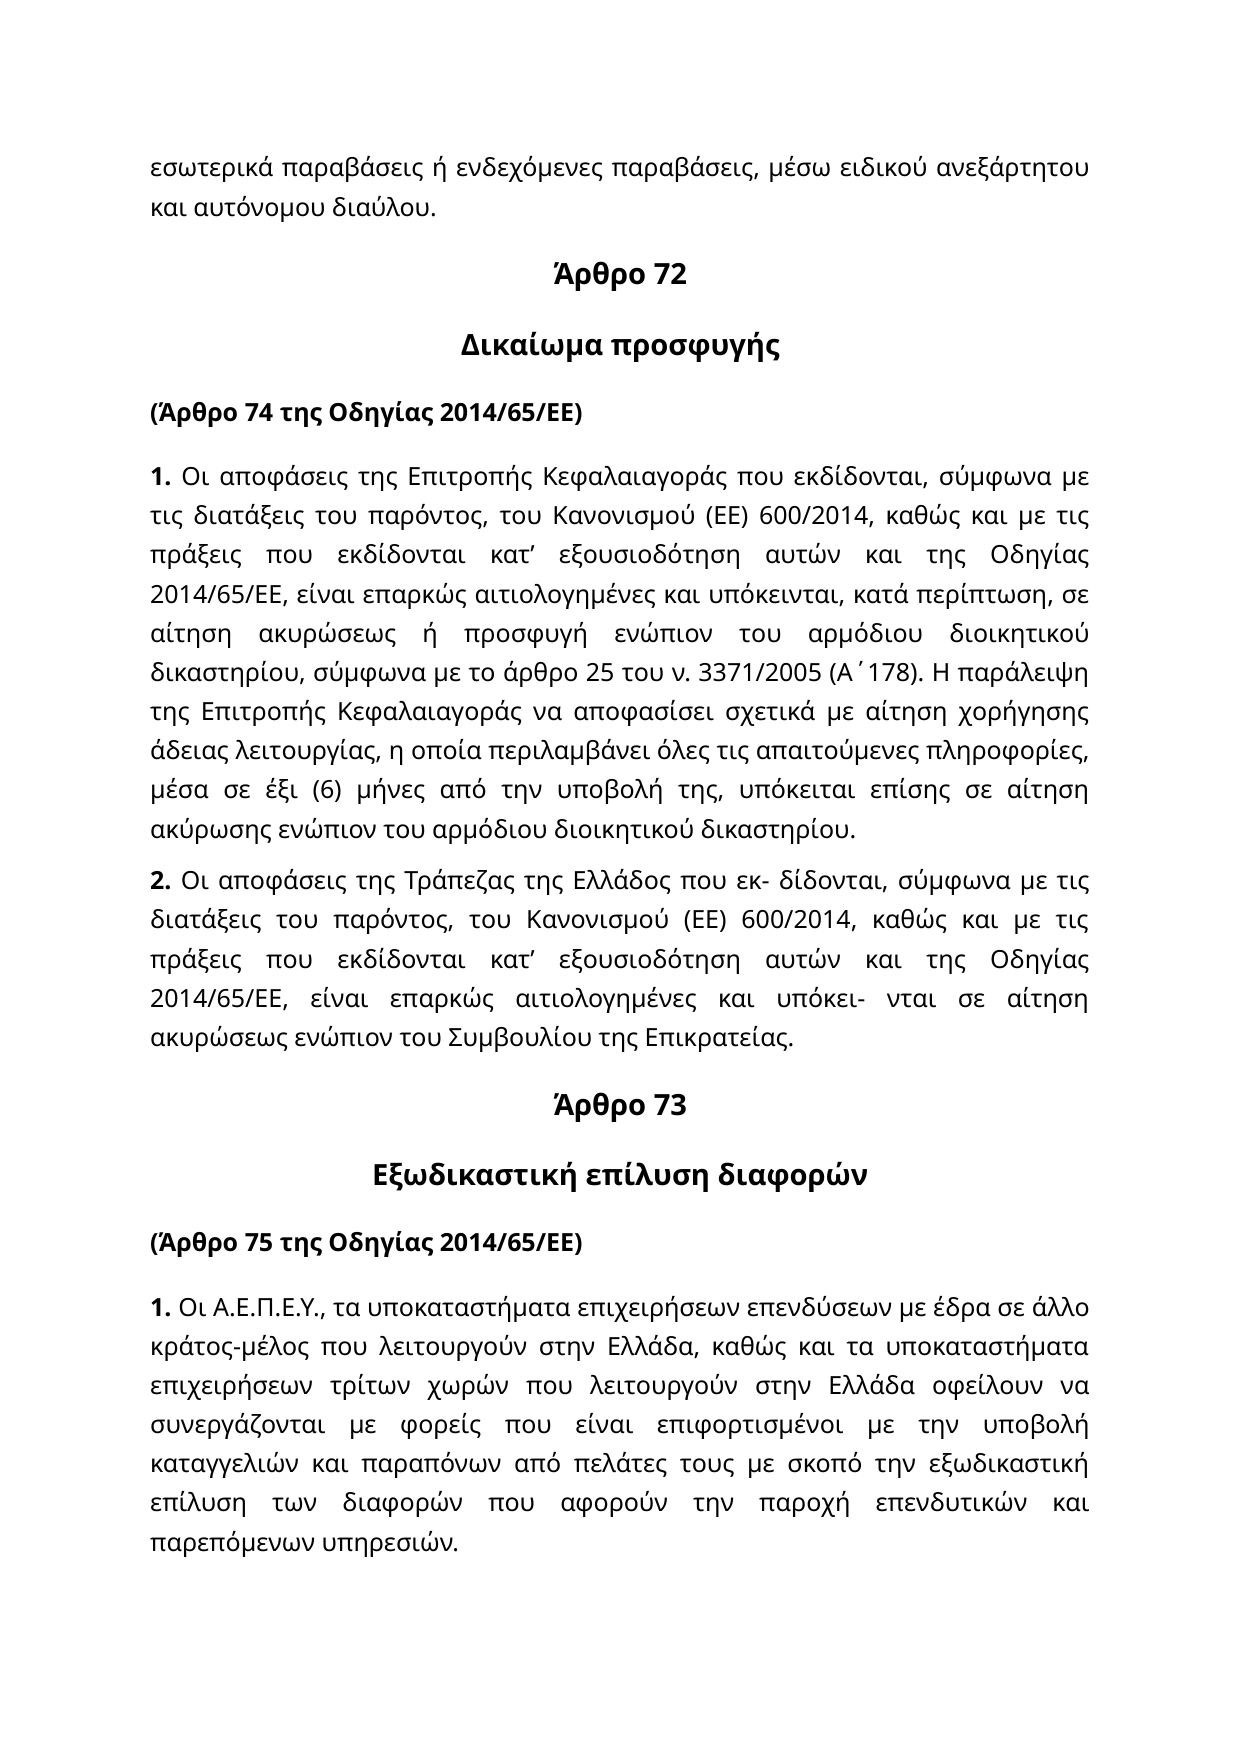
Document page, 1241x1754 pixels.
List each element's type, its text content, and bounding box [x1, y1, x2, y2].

text εσωτερικά παραβάσεις ή ενδεχόμενες παραβάσεις, μέσω ειδικού ανεξάρτητου και αυτόνομου διαύλου. [150, 150, 1090, 223]
subtitle Εξωδικαστική επίλυση διαφορών [150, 1154, 1090, 1194]
subtitle Άρθρο 72 [150, 253, 1090, 293]
text (Άρθρο 75 της Οδηγίας 2014/65/ΕΕ) [150, 1225, 1090, 1259]
text (Άρθρο 74 της Οδηγίας 2014/65/ΕΕ) [150, 394, 1090, 429]
text 1. Οι αποφάσεις της Επιτροπής Κεφαλαιαγοράς που εκδίδονται, σύμφωνα με τις διατάξεις του παρόντος, του Κανονισμού (ΕΕ) 600/2014, καθώς και με τις πράξεις που εκδίδονται κατ’ εξουσιοδότηση αυτών και της Οδηγίας 2014/65/ΕΕ, είναι επαρκώς αιτιολογημένες και υπόκεινται, κατά περίπτωση, σε αίτηση ακυρώσεως ή προσφυγή ενώπιον του αρμόδιου διοικητικού δικαστηρίου, σύμφωνα με το άρθρο 25 του ν. 3371/2005 (Α΄178). Η παράλειψη της Επιτροπής Κεφαλαιαγοράς να αποφασίσει σχετικά με αίτηση χορήγησης άδειας λειτουργίας, η οποία περιλαμβάνει όλες τις απαιτούμενες πληροφορίες, μέσα σε έξι (6) μήνες από την υποβολή της, υπόκειται επίσης σε αίτηση ακύρωσης ενώπιον του αρμόδιου διοικητικού δικαστηρίου. [150, 459, 1090, 845]
text 2. Οι αποφάσεις της Τράπεζας της Ελλάδος που εκ- δίδονται, σύμφωνα με τις διατάξεις του παρόντος, του Κανονισμού (ΕΕ) 600/2014, καθώς και με τις πράξεις που εκδίδονται κατ’ εξουσιοδότηση αυτών και της Οδηγίας 2014/65/ΕΕ, είναι επαρκώς αιτιολογημένες και υπόκει- νται σε αίτηση ακυρώσεως ενώπιον του Συμβουλίου της Επικρατείας. [150, 863, 1090, 1054]
text 1. Οι Α.Ε.Π.Ε.Υ., τα υποκαταστήματα επιχειρήσεων επενδύσεων με έδρα σε άλλο κράτος-μέλος που λειτουργούν στην Ελλάδα, καθώς και τα υποκαταστήματα επιχειρήσεων τρίτων χωρών που λειτουργούν στην Ελλάδα οφείλουν να συνεργάζονται με φορείς που είναι επιφορτισμένοι με την υποβολή καταγγελιών και παραπόνων από πελάτες τους με σκοπό την εξωδικαστική επίλυση των διαφορών που αφορούν την παροχή επενδυτικών και παρεπόμενων υπηρεσιών. [150, 1289, 1090, 1558]
subtitle Άρθρο 73 [150, 1084, 1090, 1123]
subtitle Δικαίωμα προσφυγής [150, 324, 1090, 364]
